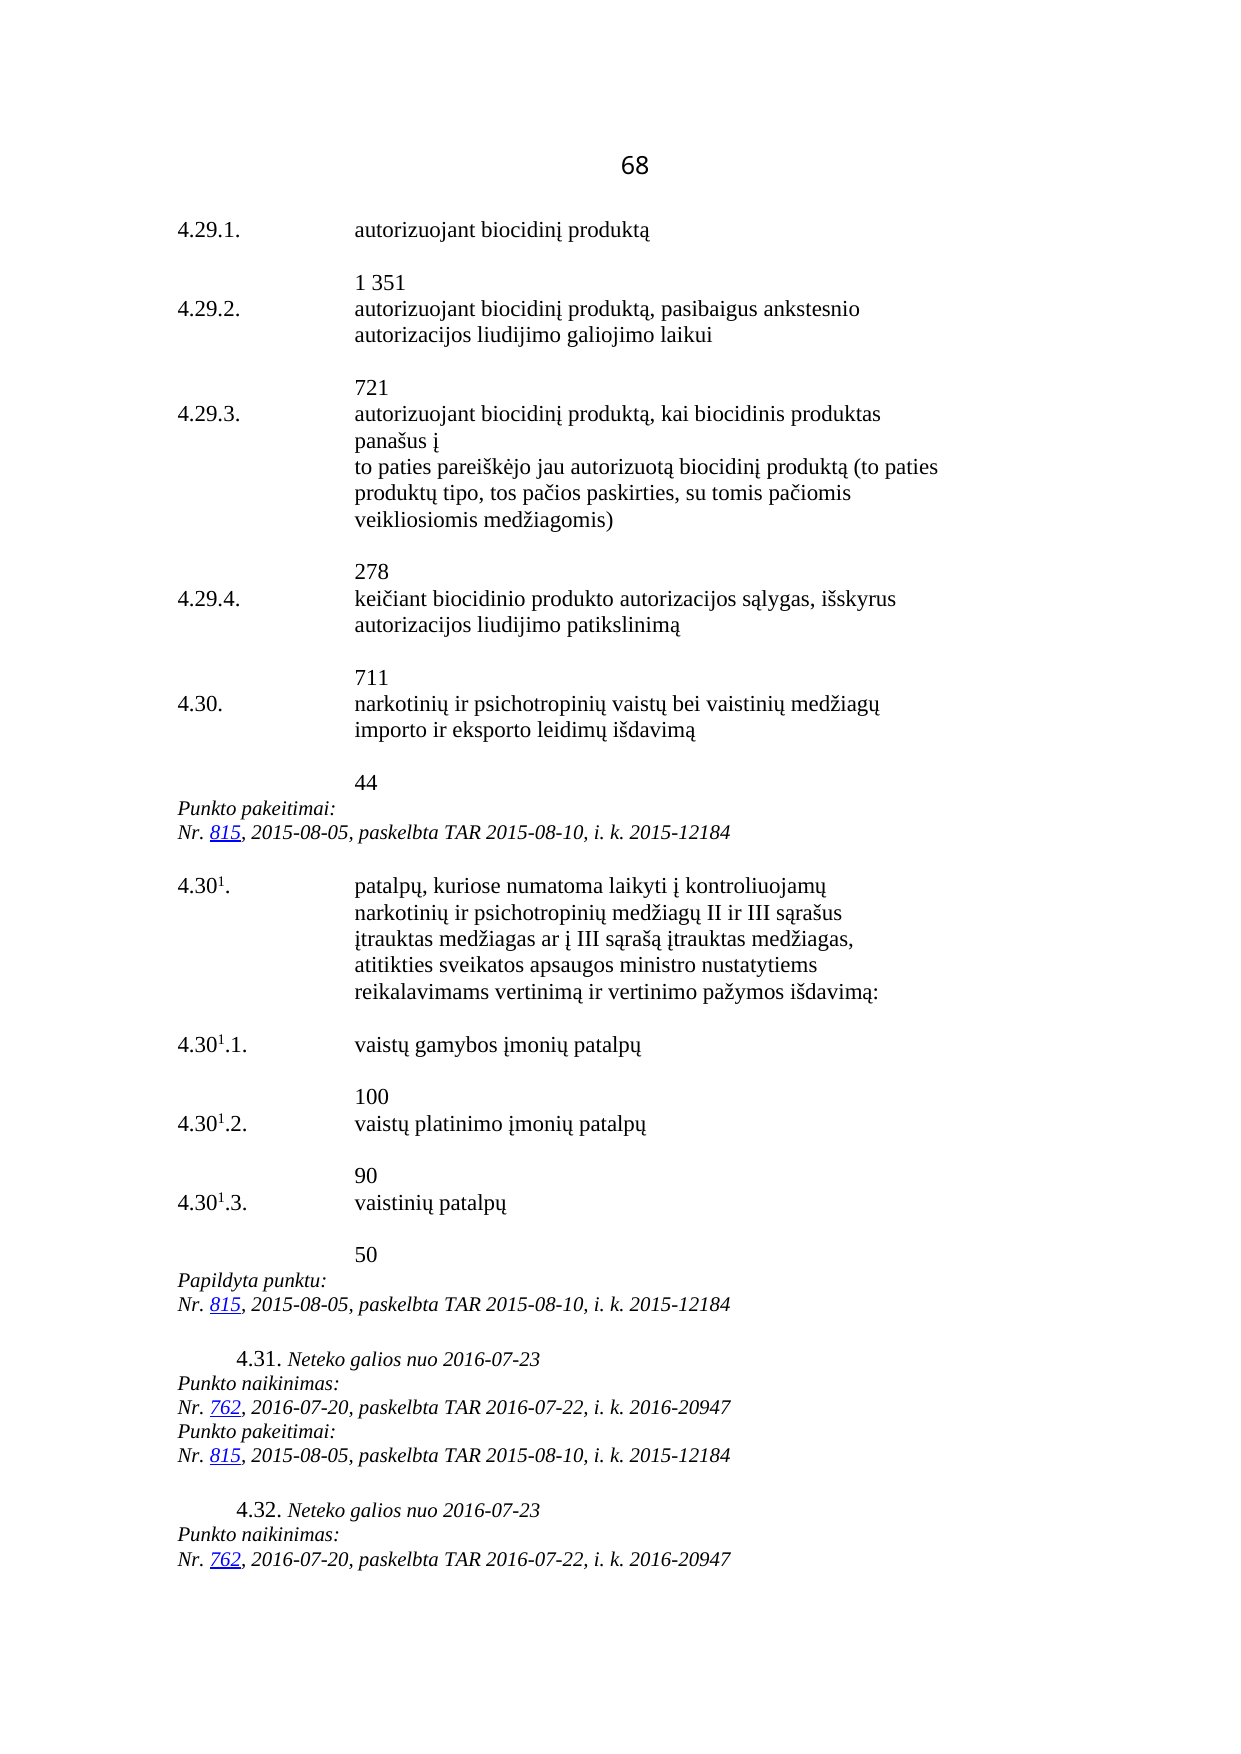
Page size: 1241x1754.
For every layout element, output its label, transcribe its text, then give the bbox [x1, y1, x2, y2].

text 4.31. Neteko galios nuo 2016-07-23 [177, 1345, 1093, 1371]
text autorizacijos liudijimo galiojimo laikui 721 [354, 321, 945, 400]
text Nr. 762, 2016-07-20, paskelbta TAR 2016-07-22, i. k. 2016-20947 [177, 1546, 1093, 1571]
text Nr. 815, 2015-08-05, paskelbta TAR 2015-08-10, i. k. 2015-12184 [177, 1443, 1093, 1467]
text 4.32. Neteko galios nuo 2016-07-23 [177, 1496, 1093, 1522]
text 4.301. patalpų, kuriose numatoma laikyti į kontroliuojamų [177, 872, 945, 899]
text 4.301.3. vaistinių patalpų 50 [177, 1189, 945, 1268]
text 4.301.1. vaistų gamybos įmonių patalpų 100 [177, 1031, 945, 1110]
text Punkto pakeitimai: [177, 796, 1093, 820]
text to paties pareiškėjo jau autorizuotą biocidinį produktą (to paties [354, 453, 945, 479]
text 4.301.2. vaistų platinimo įmonių patalpų 90 [177, 1110, 945, 1189]
text produktų tipo, tos pačios paskirties, su tomis pačiomis [354, 479, 945, 506]
text Punkto naikinimas: [177, 1522, 1093, 1546]
text 4.29.3. autorizuojant biocidinį produktą, kai biocidinis produktas panašus į [177, 400, 945, 453]
text Nr. 815, 2015-08-05, paskelbta TAR 2015-08-10, i. k. 2015-12184 [177, 1292, 1093, 1316]
text atitikties sveikatos apsaugos ministro nustatytiems [354, 952, 945, 978]
text veikliosiomis medžiagomis) 278 [354, 506, 945, 585]
text narkotinių ir psichotropinių medžiagų II ir III sąrašus [354, 899, 945, 925]
text įtrauktas medžiagas ar į III sąrašą įtrauktas medžiagas, [354, 925, 945, 952]
text 4.30. narkotinių ir psichotropinių vaistų bei vaistinių medžiagų [177, 690, 945, 717]
text Nr. 762, 2016-07-20, paskelbta TAR 2016-07-22, i. k. 2016-20947 [177, 1395, 1093, 1419]
text Papildyta punktu: [177, 1268, 1093, 1292]
text Nr. 815, 2015-08-05, paskelbta TAR 2015-08-10, i. k. 2015-12184 [177, 820, 1093, 844]
text Punkto pakeitimai: [177, 1419, 1093, 1443]
text importo ir eksporto leidimų išdavimą 44 [354, 717, 945, 796]
text reikalavimams vertinimą ir vertinimo pažymos išdavimą: [354, 978, 945, 1031]
text 4.29.1. autorizuojant biocidinį produktą 1 351 [177, 216, 945, 295]
text 4.29.2. autorizuojant biocidinį produktą, pasibaigus ankstesnio [177, 295, 945, 321]
text Punkto naikinimas: [177, 1371, 1093, 1395]
text autorizacijos liudijimo patikslinimą 711 [354, 611, 945, 690]
text 4.29.4. keičiant biocidinio produkto autorizacijos sąlygas, išskyrus [177, 585, 945, 611]
